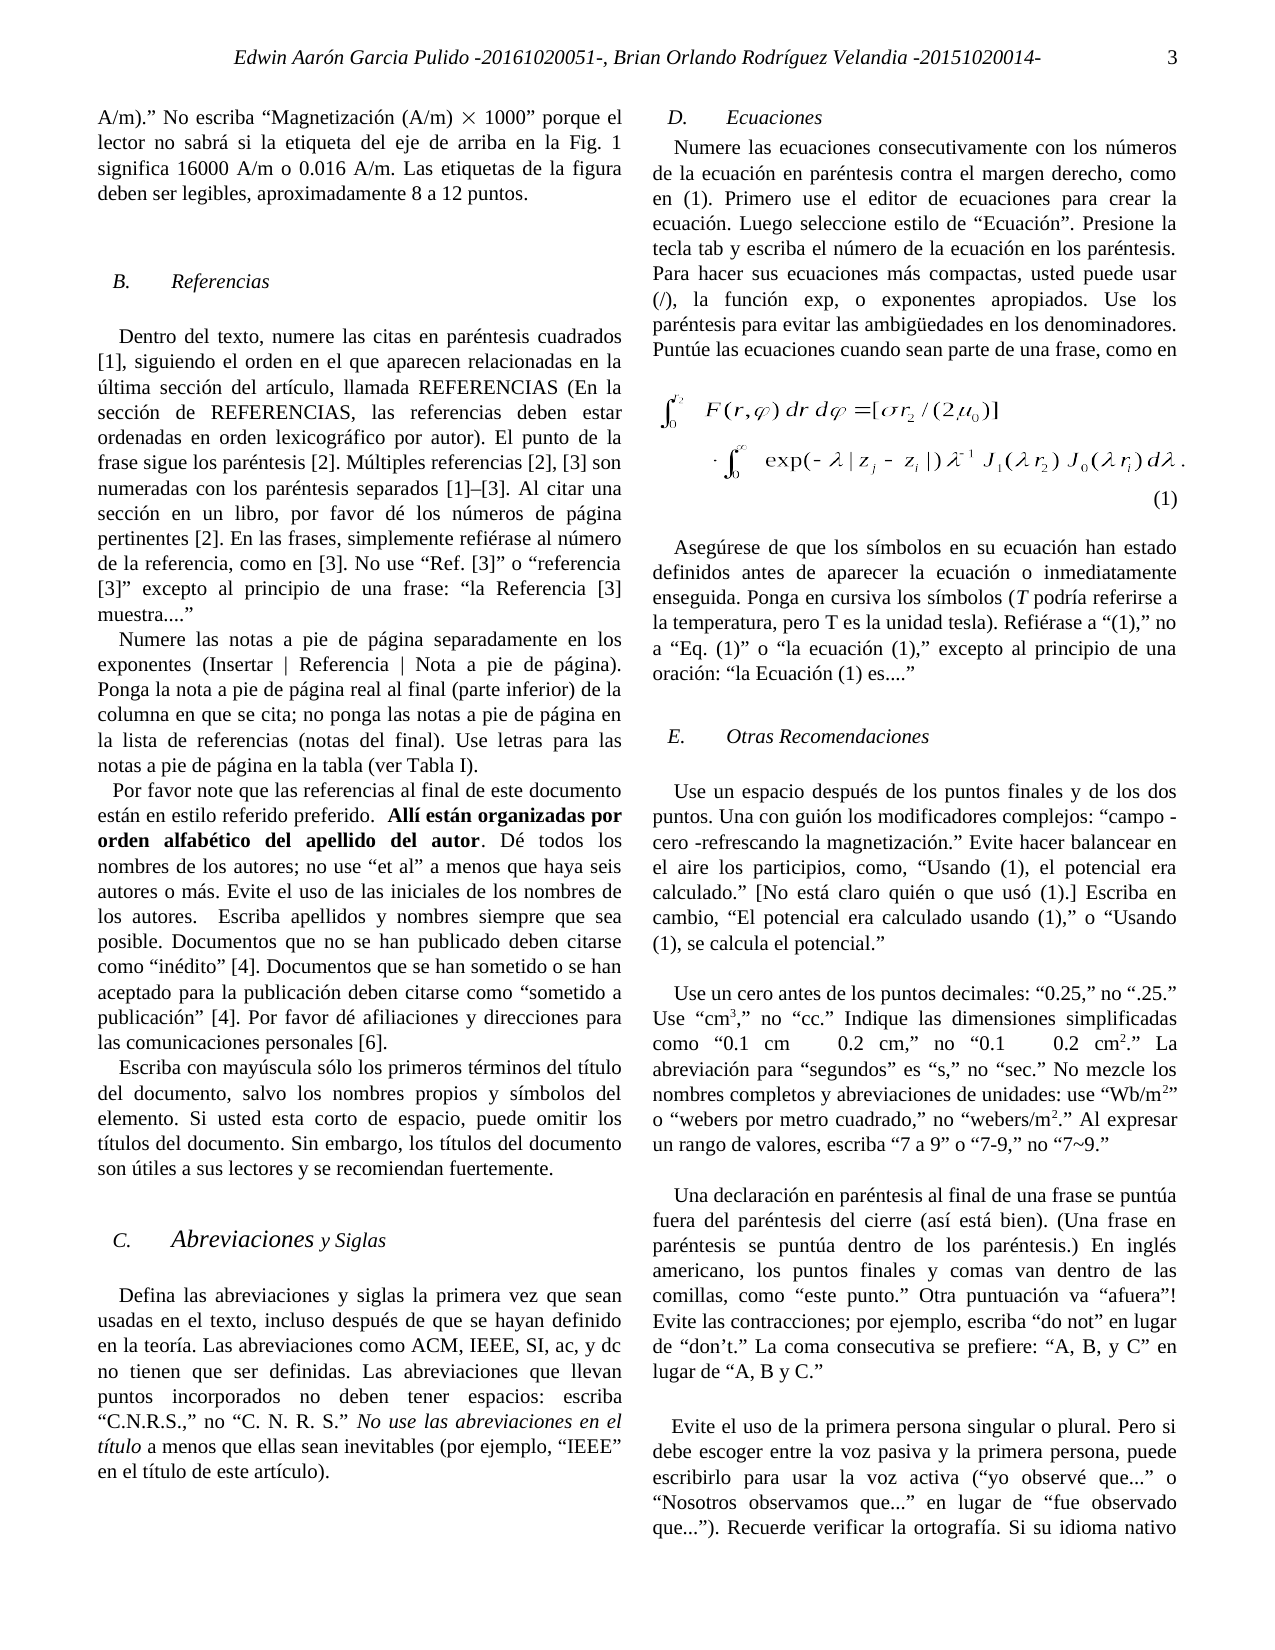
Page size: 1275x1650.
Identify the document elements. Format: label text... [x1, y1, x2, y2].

text Una declaración en paréntesis al final de una frase se puntúa fuera del paréntesis del cierre (así está bien). (Una frase en paréntesis se puntúa dentro de los paréntesis.) En inglés americano, los puntos finales y comas van dentro de las comillas, como “este punto.” Otra puntuación va “afuera”! Evite las contracciones; por ejemplo, escriba “do not” en lugar de “don’t.” La coma consecutiva se prefiere: “A, B, y C” en lugar de “A, B y C.” [652, 1182, 1177, 1383]
subtitle Ecuaciones [667, 105, 1177, 129]
subtitle Abreviaciones y Siglas [112, 1224, 622, 1253]
text Asegúrese de que los símbolos en su ecuación han estado definidos antes de aparecer la ecuación o inmediatamente enseguida. Ponga en cursiva los símbolos (T podría referirse a la temperatura, pero T es la unidad tesla). Refiérase a “(1),” no a “Eq. (1)” o “la ecuación (1),” excepto al principio de una oración: “la Ecuación (1) es....” [652, 535, 1177, 685]
text Por favor note que las referencias al final de este documento están en estilo referido preferido. Allí están organizadas por orden alfabético del apellido del autor. Dé todos los nombres de los autores; no use “et al” a menos que haya seis autores o más. Evite el uso de las iniciales de los nombres de los autores. Escriba apellidos y nombres siempre que sea posible. Documentos que no se han publicado deben citarse como “inédito” [4]. Documentos que se han sometido o se han aceptado para la publicación deben citarse como “sometido a publicación” [4]. Por favor dé afiliaciones y direcciones para las comunicaciones personales [6]. [97, 778, 622, 1054]
text Escriba con mayúscula sólo los primeros términos del título del documento, salvo los nombres propios y símbolos del elemento. Si usted esta corto de espacio, puede omitir los títulos del documento. Sin embargo, los títulos del documento son útiles a sus lectores y se recomiendan fuertemente. [97, 1055, 622, 1180]
text Dentro del texto, numere las citas en paréntesis cuadrados [1], siguiendo el orden en el que aparecen relacionadas en la última sección del artículo, llamada REFERENCIAS (En la sección de REFERENCIAS, las referencias deben estar ordenadas en orden lexicográfico por autor). El punto de la frase sigue los paréntesis [2]. Múltiples referencias [2], [3] son numeradas con los paréntesis separados [1]–[3]. Al citar una sección en un libro, por favor dé los números de página pertinentes [2]. En las frases, simplemente refiérase al número de la referencia, como en [3]. No use “Ref. [3]” o “referencia [3]” excepto al principio de una frase: “la Referencia [3] muestra....” [97, 324, 622, 626]
text Defina las abreviaciones y siglas la primera vez que sean usadas en el texto, incluso después de que se hayan definido en la teoría. Las abreviaciones como ACM, IEEE, SI, ac, y dc no tienen que ser definidas. Las abreviaciones que llevan puntos incorporados no deben tener espacios: escriba “C.N.R.S.,” no “C. N. R. S.” No use las abreviaciones en el título a menos que ellas sean inevitables (por ejemplo, “IEEE” en el título de este artículo). [97, 1283, 622, 1483]
text Use un espacio después de los puntos finales y de los dos puntos. Una con guión los modificadores complejos: “campo - cero -refrescando la magnetización.” Evite hacer balancear en el aire los participios, como, “Usando (1), el potencial era calculado.” [No está claro quién o que usó (1).] Escriba en cambio, “El potencial era calculado usando (1),” o “Usando (1), se calcula el potencial.” [652, 779, 1177, 954]
subtitle Otras Recomendaciones [667, 724, 1177, 748]
subtitle Referencias [112, 269, 622, 293]
text Evite el uso de la primera persona singular o plural. Pero si debe escoger entre la voz pasiva y la primera persona, puede escribirlo para usar la voz activa (“yo observé que...” o “Nosotros observamos que...” en lugar de “fue observado que...”). Recuerde verificar la ortografía. Si su idioma nativo [652, 1414, 1177, 1539]
text A/m).” No escriba “Magnetización (A/m)  1000” porque el lector no sabrá si la etiqueta del eje de arriba en la Fig. 1 significa 16000 A/m o 0.016 A/m. Las etiquetas de la figura deben ser legibles, aproximadamente 8 a 12 puntos. [97, 105, 622, 205]
text Use un cero antes de los puntos decimales: “0.25,” no “.25.” Use “cm3,” no “cc.” Indique las dimensiones simplificadas como “0.1 cm 0.2 cm,” no “0.1 0.2 cm2.” La abreviación para “segundos” es “s,” no “sec.” No mezcle los nombres completos y abreviaciones de unidades: use “Wb/m2” o “webers por metro cuadrado,” no “webers/m2.” Al expresar un rango de valores, escriba “7 a 9” o “7-9,” no “7~9.” [652, 981, 1177, 1156]
text Numere las notas a pie de página separadamente en los exponentes (Insertar | Referencia | Nota a pie de página). Ponga la nota a pie de página real al final (parte inferior) de la columna en que se cita; no ponga las notas a pie de página en la lista de referencias (notas del final). Use letras para las notas a pie de página en la tabla (ver Tabla I). [97, 627, 622, 777]
text Numere las ecuaciones consecutivamente con los números de la ecuación en paréntesis contra el margen derecho, como en (1). Primero use el editor de ecuaciones para crear la ecuación. Luego seleccione estilo de “Ecuación”. Presione la tecla tab y escriba el número de la ecuación en los paréntesis. Para hacer sus ecuaciones más compactas, usted puede usar (/), la función exp, o exponentes apropiados. Use los paréntesis para evitar las ambigüedades en los denominadores. Puntúe las ecuaciones cuando sean parte de una frase, como en [652, 135, 1177, 361]
text (1) [652, 387, 1177, 509]
